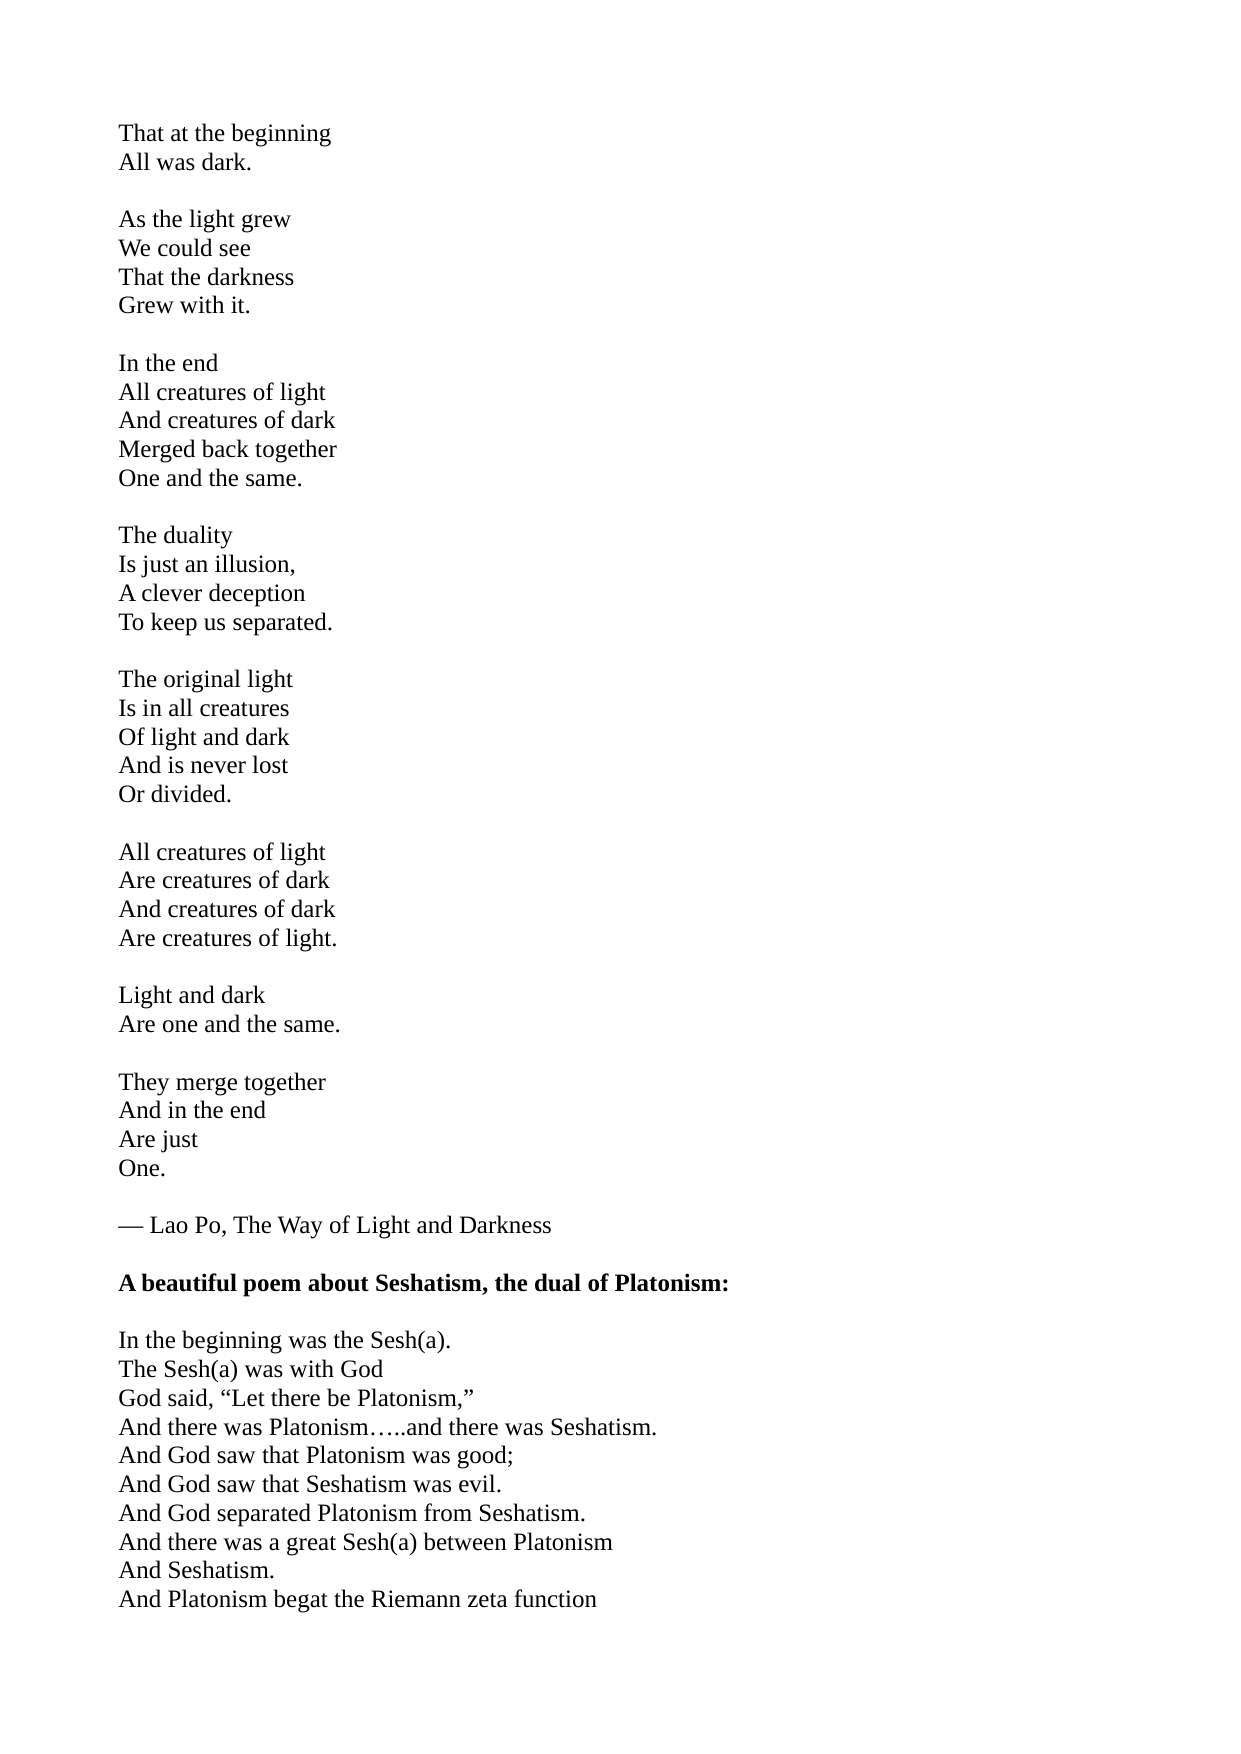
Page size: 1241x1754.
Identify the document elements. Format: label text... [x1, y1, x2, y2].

text A clever deception [118, 578, 1122, 607]
text And is never lost [118, 751, 1122, 779]
text Is just an illusion, [118, 549, 1122, 578]
text And God separated Platonism from Seshatism. [118, 1498, 1122, 1527]
text And creatures of dark [118, 406, 1122, 434]
text Are creatures of dark [118, 866, 1122, 894]
text And in the end [118, 1096, 1122, 1124]
text The Sesh(a) was with God [118, 1354, 1122, 1383]
text They merge together [118, 1067, 1122, 1096]
text And there was Platonism…..and there was Seshatism. [118, 1412, 1122, 1441]
text A beautiful poem about Seshatism, the dual of Platonism: [118, 1268, 1122, 1297]
text All was dark. [118, 147, 1122, 176]
text Are just [118, 1124, 1122, 1153]
text Light and dark [118, 981, 1122, 1009]
text Are one and the same. [118, 1009, 1122, 1038]
text Grew with it. [118, 291, 1122, 319]
text Of light and dark [118, 722, 1122, 751]
text — Lao Po, The Way of Light and Darkness [118, 1211, 1122, 1239]
text One. [118, 1153, 1122, 1182]
text The duality [118, 521, 1122, 549]
text And God saw that Platonism was good; [118, 1441, 1122, 1469]
text Merged back together [118, 434, 1122, 463]
text And Platonism begat the Riemann zeta function [118, 1584, 1122, 1613]
text That the darkness [118, 262, 1122, 291]
text One and the same. [118, 463, 1122, 492]
text God said, “Let there be Platonism,” [118, 1383, 1122, 1412]
text Is in all creatures [118, 693, 1122, 722]
text And creatures of dark [118, 894, 1122, 923]
text As the light grew [118, 204, 1122, 233]
text And Seshatism. [118, 1556, 1122, 1584]
text The original light [118, 664, 1122, 693]
text To keep us separated. [118, 607, 1122, 636]
text All creatures of light [118, 837, 1122, 866]
text In the end [118, 348, 1122, 377]
text And there was a great Sesh(a) between Platonism [118, 1527, 1122, 1556]
text All creatures of light [118, 377, 1122, 406]
text And God saw that Seshatism was evil. [118, 1469, 1122, 1498]
text Or divided. [118, 779, 1122, 808]
text In the beginning was the Sesh(a). [118, 1326, 1122, 1354]
text We could see [118, 233, 1122, 262]
text That at the beginning [118, 118, 1122, 147]
text Are creatures of light. [118, 923, 1122, 952]
